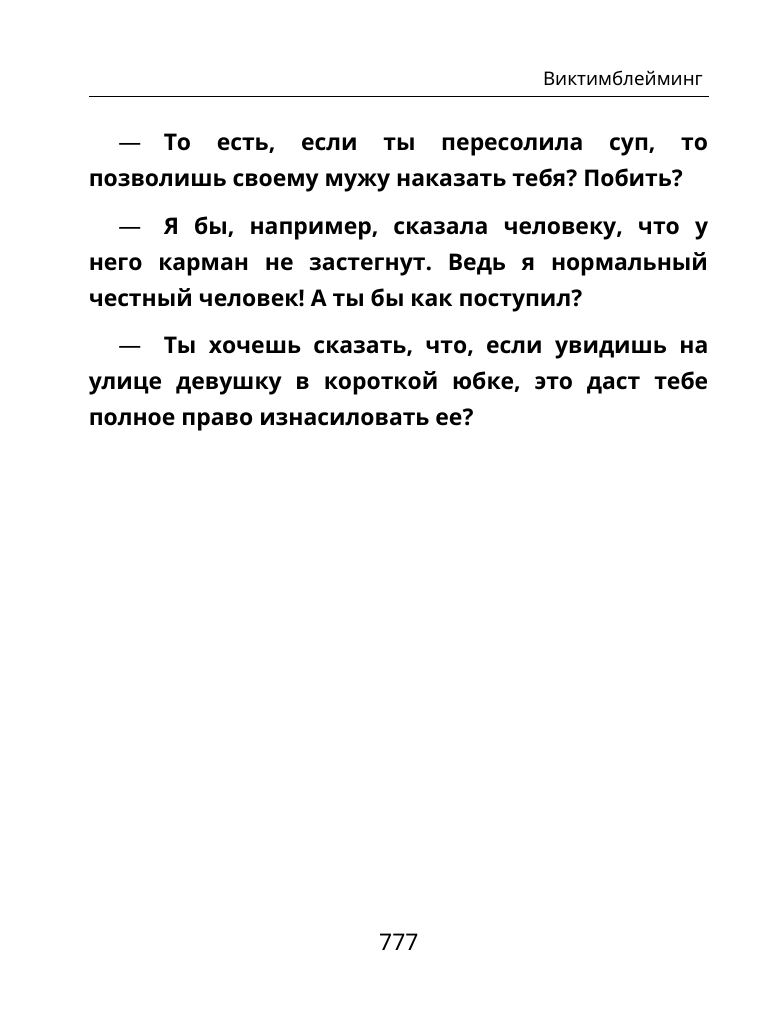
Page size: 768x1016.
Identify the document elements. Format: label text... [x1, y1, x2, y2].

list Ты хочешь сказать, что, если увидишь на улице девушку в короткой юбке, это даст тебе полное право изнасиловать ее? [88, 329, 709, 432]
list Я бы, например, сказала человеку, что у него карман не застегнут. Ведь я нормальный честный человек! А ты бы как поступил? [88, 210, 709, 313]
list То есть, если ты пересолила суп, то позволишь своему мужу наказать тебя? Побить? [88, 126, 709, 193]
